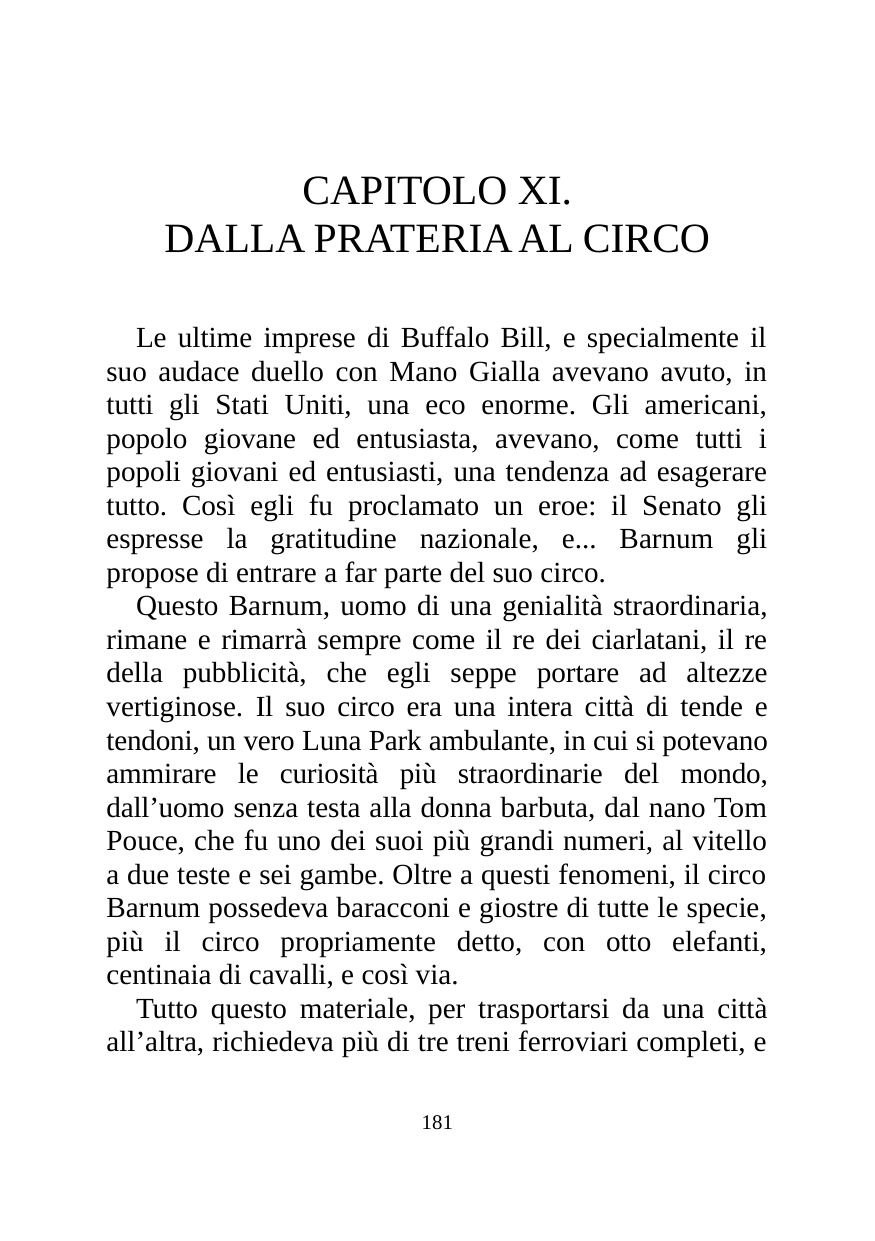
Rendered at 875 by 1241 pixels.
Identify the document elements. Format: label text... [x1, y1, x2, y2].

text Le ultime imprese di Buffalo Bill, e specialmente il suo audace duello con Mano Gialla avevano avuto, in tutti gli Stati Uniti, una eco enorme. Gli americani, popolo giovane ed entusiasta, avevano, come tutti i popoli giovani ed entusiasti, una tendenza ad esagerare tutto. Così egli fu proclamato un eroe: il Senato gli espresse la gratitudine nazionale, e... Barnum gli propose di entrare a far parte del suo circo. [106, 320, 768, 588]
text Questo Barnum, uomo di una genialità straordinaria, rimane e rimarrà sempre come il re dei ciarlatani, il re della pubblicità, che egli seppe portare ad altezze vertiginose. Il suo circo era una intera città di tende e tendoni, un vero Luna Park ambulante, in cui si potevano ammirare le curiosità più straordinarie del mondo, dall’uomo senza testa alla donna barbuta, dal nano Tom Pouce, che fu uno dei suoi più grandi numeri, al vitello a due teste e sei gambe. Oltre a questi fenomeni, il circo Barnum possedeva baracconi e giostre di tutte le specie, più il circo propriamente detto, con otto elefanti, centinaia di cavalli, e così via. [106, 588, 768, 991]
text Tutto questo materiale, per trasportarsi da una città all’altra, richiedeva più di tre treni ferroviari completi, e [106, 991, 768, 1058]
subtitle CAPITOLO XI. Dalla prateria al circo [106, 165, 768, 261]
